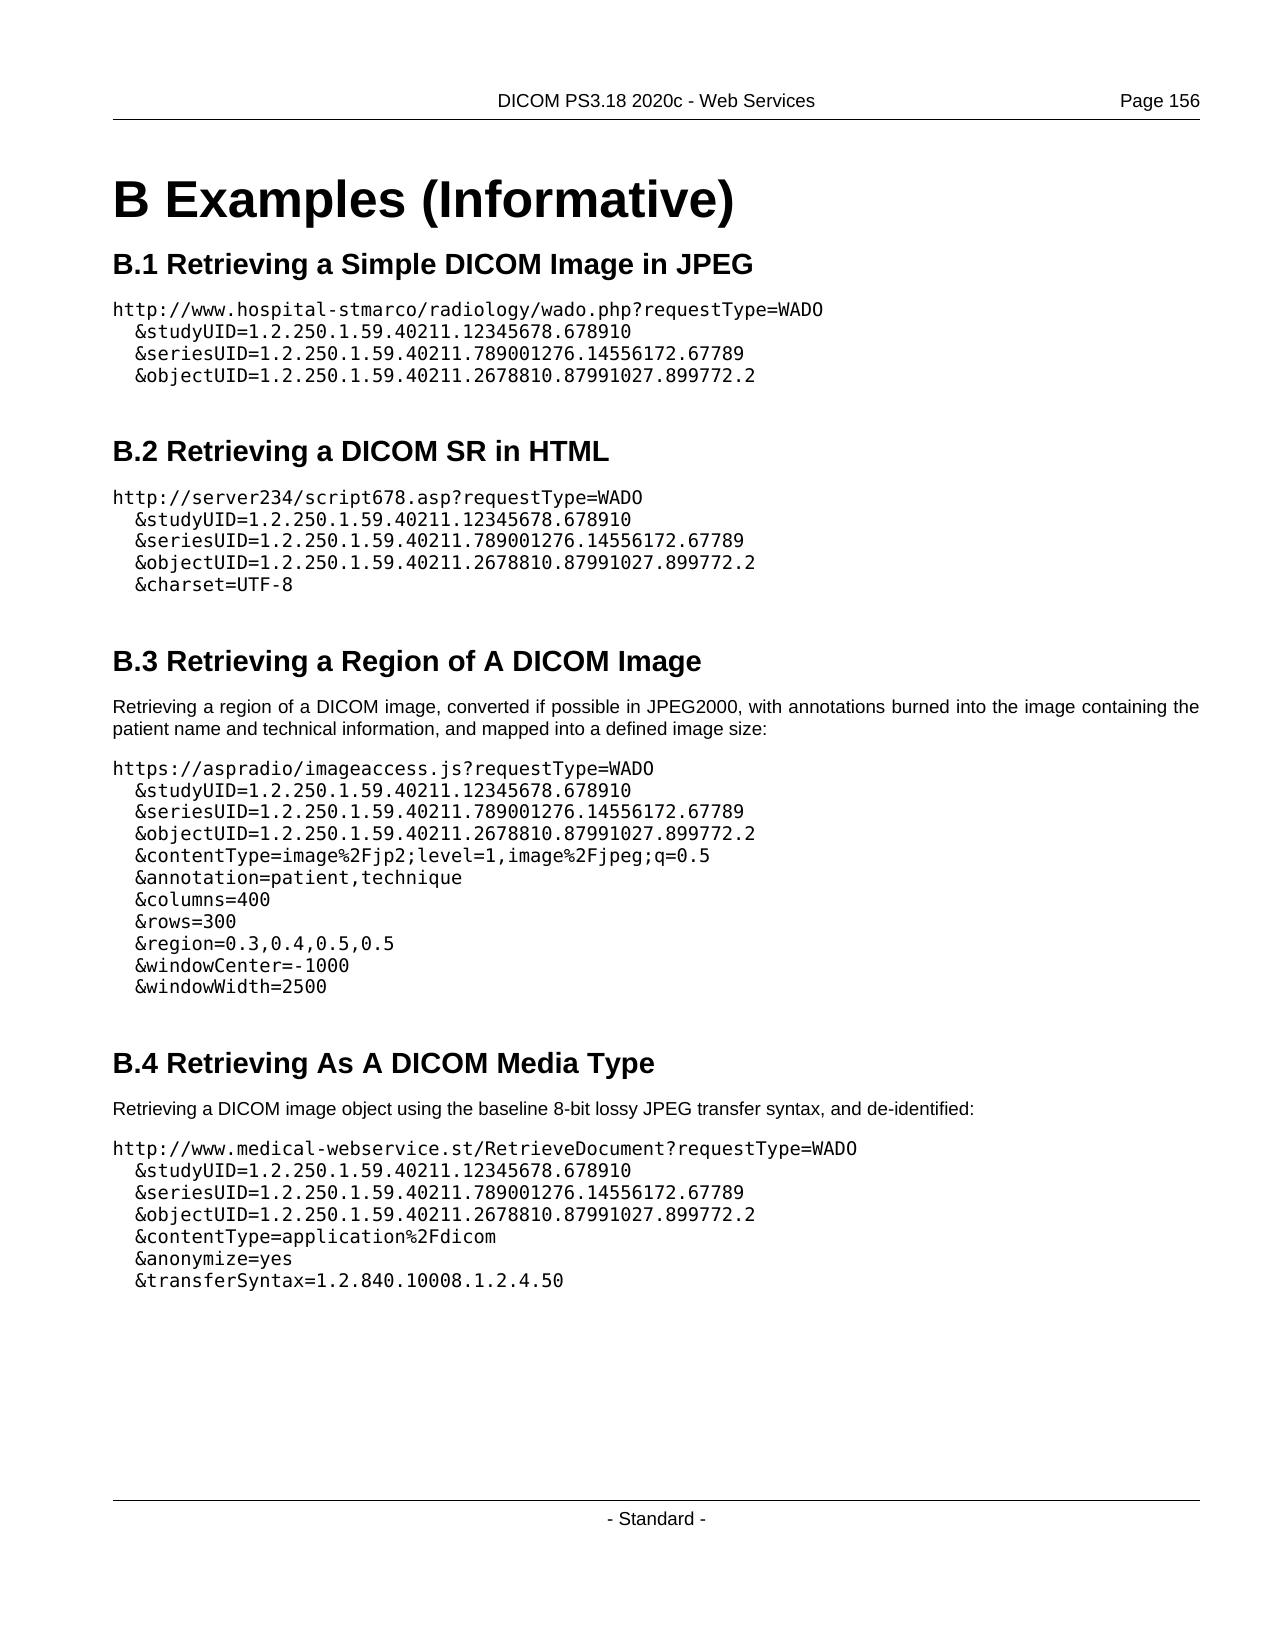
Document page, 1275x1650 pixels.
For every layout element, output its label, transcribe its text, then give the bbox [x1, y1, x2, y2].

text B Examples (Informative) [112, 169, 1200, 228]
text B.1 Retrieving a Simple DICOM Image in JPEG [112, 247, 1200, 281]
text http://www.hospital-stmarco/radiology/wado.php?requestType=WADO &studyUID=1.2.250.1.59.40211.12345678.678910 &seriesUID=1.2.250.1.59.40211.789001276.14556172.67789 &objectUID=1.2.250.1.59.40211.2678810.87991027.899772.2 [112, 299, 1200, 416]
text https://aspradio/imageaccess.js?requestType=WADO &studyUID=1.2.250.1.59.40211.12345678.678910 &seriesUID=1.2.250.1.59.40211.789001276.14556172.67789 &objectUID=1.2.250.1.59.40211.2678810.87991027.899772.2 &contentType=image%2Fjp2;level=1,image%2Fjpeg;q=0.5 &annotation=patient,technique &columns=400 &rows=300 &region=0.3,0.4,0.5,0.5 &windowCenter=-1000 &windowWidth=2500 [112, 758, 1200, 1027]
text Retrieving a DICOM image object using the baseline 8-bit lossy JPEG transfer syntax, and de-identified: [112, 1098, 1200, 1120]
text B.2 Retrieving a DICOM SR in HTML [112, 434, 1200, 468]
text B.4 Retrieving As A DICOM Media Type [112, 1046, 1200, 1079]
text Retrieving a region of a DICOM image, converted if possible in JPEG2000, with annotations burned into the image containing the patient name and technical information, and mapped into a defined image size: [112, 696, 1200, 739]
text http://www.medical-webservice.st/RetrieveDocument?requestType=WADO &studyUID=1.2.250.1.59.40211.12345678.678910 &seriesUID=1.2.250.1.59.40211.789001276.14556172.67789 &objectUID=1.2.250.1.59.40211.2678810.87991027.899772.2 &contentType=application%2Fdicom &anonymize=yes &transferSyntax=1.2.840.10008.1.2.4.50 [112, 1138, 1200, 1320]
text http://server234/script678.asp?requestType=WADO &studyUID=1.2.250.1.59.40211.12345678.678910 &seriesUID=1.2.250.1.59.40211.789001276.14556172.67789 &objectUID=1.2.250.1.59.40211.2678810.87991027.899772.2 &charset=UTF-8 [112, 487, 1200, 625]
text B.3 Retrieving a Region of A DICOM Image [112, 643, 1200, 677]
